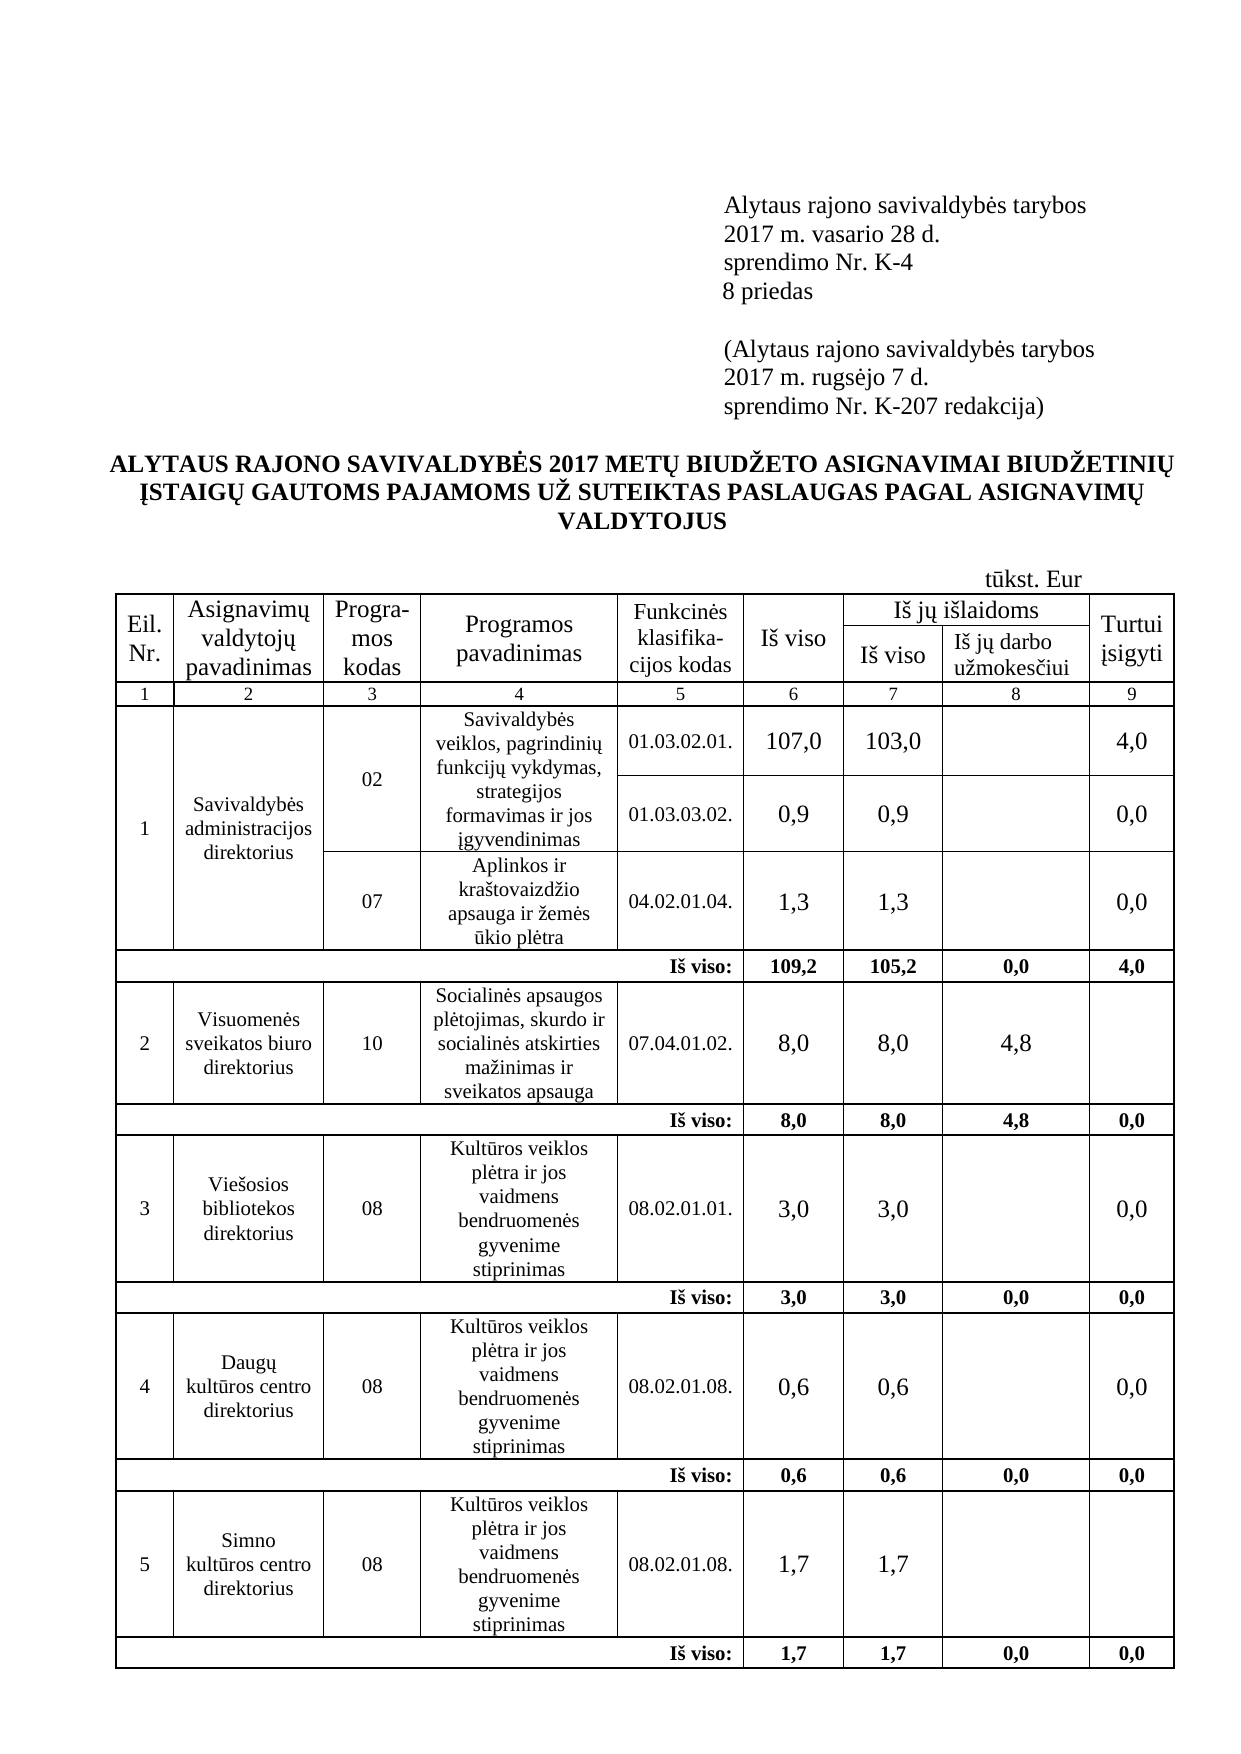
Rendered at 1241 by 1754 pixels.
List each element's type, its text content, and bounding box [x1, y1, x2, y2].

text 8 priedas [722, 276, 1181, 305]
table_cell 0,0 [1090, 1283, 1173, 1312]
table_cell 0,0 [943, 1638, 1089, 1667]
table_cell 1,7 [844, 1492, 942, 1636]
table_cell 1,7 [844, 1638, 942, 1667]
table_cell 0,0 [943, 951, 1089, 981]
table_cell Iš viso: [117, 1460, 743, 1489]
table_header Funkcinės klasifika-cijos kodas [618, 595, 743, 681]
table_cell Iš viso [844, 626, 942, 681]
table_cell [943, 1492, 1089, 1636]
table_cell Iš viso: [117, 1638, 743, 1667]
table_header Programos pavadinimas [421, 595, 617, 681]
table_cell 4,8 [943, 983, 1089, 1103]
table_cell 7 [844, 683, 942, 704]
table_cell 0,6 [844, 1314, 942, 1458]
text sprendimo Nr. K-4 [103, 247, 1181, 276]
table_cell 1,7 [744, 1492, 843, 1636]
table_cell 1,3 [844, 852, 942, 949]
table_cell 6 [744, 683, 843, 704]
table_cell 8,0 [844, 983, 942, 1103]
table_cell 107,0 [744, 707, 843, 775]
table_header Eil. Nr. [117, 595, 173, 681]
table_cell Iš viso: [117, 1283, 743, 1312]
table_cell 9 [1090, 683, 1173, 704]
table_cell 2 [175, 683, 323, 704]
table_cell 8,0 [744, 983, 843, 1103]
table_cell [1090, 1492, 1173, 1636]
table_cell 4 [117, 1314, 173, 1458]
table_cell Iš viso: [117, 1105, 743, 1134]
text sprendimo Nr. K-207 redakcija) [103, 391, 1181, 420]
table_cell 3,0 [844, 1136, 942, 1281]
table_cell Savivaldybės administracijos direktorius [174, 707, 323, 949]
text 2017 m. vasario 28 d. [103, 219, 1181, 247]
table_cell [943, 776, 1089, 851]
table_cell 0,0 [1090, 1460, 1173, 1489]
text 2017 m. rugsėjo 7 d. [103, 362, 1181, 391]
table_cell 1,7 [744, 1638, 843, 1667]
table_cell 07.04.01.02. [618, 983, 743, 1103]
table_cell 0,0 [1090, 776, 1173, 851]
table_cell 04.02.01.04. [618, 852, 743, 949]
table_header Asignavimų valdytojų pavadinimas [174, 595, 323, 681]
table_cell Kultūros veiklos plėtra ir jos vaidmens bendruomenės gyvenime stiprinimas [421, 1136, 617, 1281]
table_cell 109,2 [744, 951, 843, 981]
table_cell Viešosios bibliotekos direktorius [174, 1136, 323, 1281]
table_cell 8,0 [844, 1105, 942, 1134]
table_cell 4 [421, 683, 617, 704]
table_cell Kultūros veiklos plėtra ir jos vaidmens bendruomenės gyvenime stiprinimas [421, 1492, 617, 1636]
table_cell [943, 1314, 1089, 1458]
table_cell 08.02.01.08. [618, 1492, 743, 1636]
table_cell 08.02.01.08. [618, 1314, 743, 1458]
table_cell Iš viso: [117, 951, 743, 981]
table_cell Daugų kultūros centro direktorius [174, 1314, 323, 1458]
table_cell 02 [324, 707, 420, 851]
table_cell 0,6 [844, 1460, 942, 1489]
table_cell [943, 707, 1089, 775]
table_cell 10 [324, 983, 420, 1103]
table_cell 08.02.01.01. [618, 1136, 743, 1281]
table_cell [943, 852, 1089, 949]
table_cell Socialinės apsaugos plėtojimas, skurdo ir socialinės atskirties mažinimas ir sveikatos apsauga [421, 983, 617, 1103]
table_cell [1090, 983, 1173, 1103]
table_cell 3,0 [744, 1136, 843, 1281]
text Alytaus rajono savivaldybės tarybos [103, 190, 1181, 219]
table_cell 3 [324, 683, 420, 704]
table_cell 1,3 [744, 852, 843, 949]
table_header Iš viso [744, 595, 843, 681]
table_cell 0,6 [744, 1314, 843, 1458]
table_cell 0,0 [1090, 852, 1173, 949]
table_cell 08 [324, 1136, 420, 1281]
table_cell 01.03.02.01. [618, 707, 743, 775]
table_cell Visuomenės sveikatos biuro direktorius [174, 983, 323, 1103]
table_cell 4,0 [1090, 707, 1173, 775]
table_cell 3,0 [744, 1283, 843, 1312]
table_cell 4,0 [1090, 951, 1173, 981]
table_cell 08 [324, 1314, 420, 1458]
table_cell 0,0 [1090, 1314, 1173, 1458]
table_header Turtui įsigyti [1090, 595, 1173, 681]
table_cell 1 [117, 683, 173, 704]
text (Alytaus rajono savivaldybės tarybos [103, 334, 1181, 362]
table_cell Aplinkos ir kraštovaizdžio apsauga ir žemės ūkio plėtra [421, 852, 617, 949]
table_cell 01.03.03.02. [618, 776, 743, 851]
table_cell 07 [324, 852, 420, 949]
table_cell 0,6 [744, 1460, 843, 1489]
table_cell 0,0 [1090, 1105, 1173, 1134]
table_cell 8,0 [744, 1105, 843, 1134]
table_cell 0,0 [943, 1283, 1089, 1312]
table_cell 0,9 [744, 776, 843, 851]
table_cell 5 [618, 683, 743, 704]
text tūkst. Eur [985, 564, 1181, 592]
table_cell 0,0 [943, 1460, 1089, 1489]
table_cell 2 [117, 983, 173, 1103]
table_cell 105,2 [844, 951, 942, 981]
table_cell 5 [117, 1492, 173, 1636]
table_cell Savivaldybės veiklos, pagrindinių funkcijų vykdymas, strategijos formavimas ir jos įgyvendinimas [421, 707, 617, 851]
table_cell Iš jų darbo užmokesčiui [943, 626, 1089, 681]
table_cell [943, 1136, 1089, 1281]
table_cell Kultūros veiklos plėtra ir jos vaidmens bendruomenės gyvenime stiprinimas [421, 1314, 617, 1458]
table_cell 4,8 [943, 1105, 1089, 1134]
table_cell 0,0 [1090, 1136, 1173, 1281]
table_header Iš jų išlaidoms [844, 595, 1089, 625]
table_cell 103,0 [844, 707, 942, 775]
table_cell Simno kultūros centro direktorius [174, 1492, 323, 1636]
table_header Progra-mos kodas [324, 595, 420, 681]
table_cell 08 [324, 1492, 420, 1636]
table_cell 3,0 [844, 1283, 942, 1312]
table_cell 1 [117, 707, 173, 949]
table_cell 8 [943, 683, 1089, 704]
table_cell 0,0 [1090, 1638, 1173, 1667]
table_cell 0,9 [844, 776, 942, 851]
table_cell 3 [117, 1136, 173, 1281]
text ALYTAUS RAJONO SAVIVALDYBĖS 2017 METŲ BIUDŽETO ASIGNAVIMAI BIUDŽETINIŲ ĮSTAIGŲ GAUTOMS PAJAMOMS UŽ SUTEIKTAS PASLAUGAS PAGAL ASIGNAVIMŲ VALDYTOJUS [103, 449, 1181, 535]
